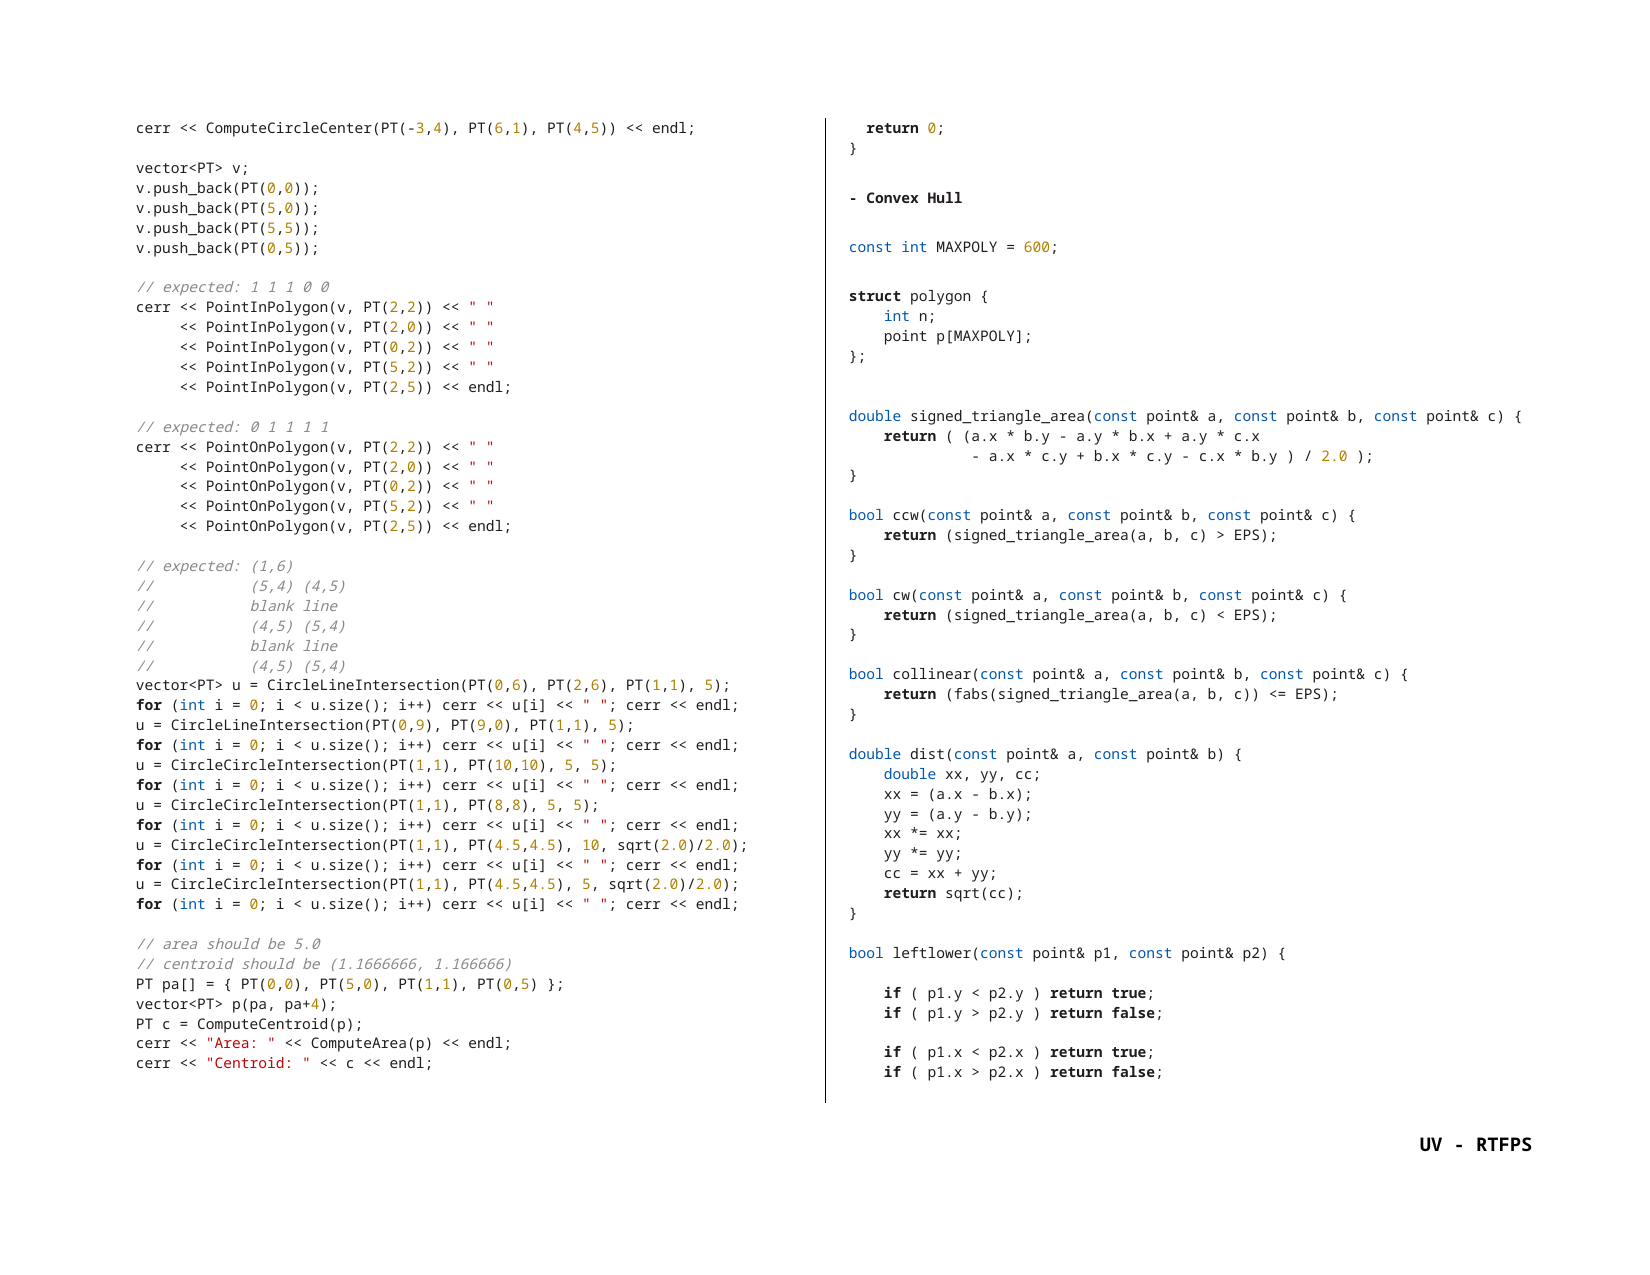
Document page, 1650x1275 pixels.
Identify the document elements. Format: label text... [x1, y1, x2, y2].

text // expected: 1 1 1 0 0 [118, 277, 801, 297]
text - Convex Hull [849, 187, 1532, 207]
text if ( p1.y > p2.y ) return false; [849, 1002, 1532, 1022]
text // (4,5) (5,4) [118, 616, 801, 635]
text u = CircleCircleIntersection(PT(1,1), PT(4.5,4.5), 5, sqrt(2.0)/2.0); [118, 874, 801, 894]
text bool ccw(const point& a, const point& b, const point& c) { [849, 505, 1532, 525]
text if ( p1.y < p2.y ) return true; [849, 982, 1532, 1002]
text }; [849, 346, 1532, 366]
text } [849, 465, 1532, 485]
text double signed_triangle_area(const point& a, const point& b, const point& c) { [849, 406, 1532, 425]
text double dist(const point& a, const point& b) { [849, 744, 1532, 764]
text return (signed_triangle_area(a, b, c) < EPS); [849, 604, 1532, 624]
text u = CircleCircleIntersection(PT(1,1), PT(10,10), 5, 5); [118, 755, 801, 775]
text cerr << PointInPolygon(v, PT(2,2)) << " " [118, 297, 801, 317]
text return 0; [849, 118, 1532, 138]
text cerr << PointOnPolygon(v, PT(2,2)) << " " [118, 436, 801, 456]
text } [849, 545, 1532, 565]
text << PointOnPolygon(v, PT(2,0)) << " " [118, 456, 801, 476]
text << PointOnPolygon(v, PT(2,5)) << endl; [118, 516, 801, 536]
text bool collinear(const point& a, const point& b, const point& c) { [849, 664, 1532, 684]
text } [849, 138, 1532, 158]
text u = CircleLineIntersection(PT(0,9), PT(9,0), PT(1,1), 5); [118, 715, 801, 735]
text // centroid should be (1.1666666, 1.166666) [118, 954, 801, 974]
text << PointOnPolygon(v, PT(5,2)) << " " [118, 496, 801, 516]
text << PointOnPolygon(v, PT(0,2)) << " " [118, 476, 801, 496]
text bool leftlower(const point& p1, const point& p2) { [849, 943, 1532, 963]
text for (int i = 0; i < u.size(); i++) cerr << u[i] << " "; cerr << endl; [118, 894, 801, 914]
text cerr << ComputeCircleCenter(PT(-3,4), PT(6,1), PT(4,5)) << endl; [118, 118, 801, 138]
text // expected: (1,6) [118, 556, 801, 576]
text v.push_back(PT(5,0)); [118, 198, 801, 218]
text u = CircleCircleIntersection(PT(1,1), PT(4.5,4.5), 10, sqrt(2.0)/2.0); [118, 834, 801, 854]
text for (int i = 0; i < u.size(); i++) cerr << u[i] << " "; cerr << endl; [118, 775, 801, 794]
text v.push_back(PT(0,0)); [118, 178, 801, 198]
text const int MAXPOLY = 600; [849, 237, 1532, 257]
text bool cw(const point& a, const point& b, const point& c) { [849, 584, 1532, 604]
text return sqrt(cc); [849, 883, 1532, 903]
text yy = (a.y - b.y); [849, 803, 1532, 823]
text vector<PT> u = CircleLineIntersection(PT(0,6), PT(2,6), PT(1,1), 5); [118, 675, 801, 695]
text v.push_back(PT(0,5)); [118, 237, 801, 257]
text xx *= xx; [849, 823, 1532, 843]
text vector<PT> v; [118, 158, 801, 178]
text // (5,4) (4,5) [118, 576, 801, 596]
text - a.x * c.y + b.x * c.y - c.x * b.y ) / 2.0 ); [849, 445, 1532, 465]
text vector<PT> p(pa, pa+4); [118, 993, 801, 1013]
text v.push_back(PT(5,5)); [118, 218, 801, 237]
text if ( p1.x > p2.x ) return false; [849, 1062, 1532, 1082]
text cerr << "Centroid: " << c << endl; [118, 1053, 801, 1073]
text PT c = ComputeCentroid(p); [118, 1013, 801, 1033]
text // expected: 0 1 1 1 1 [118, 417, 801, 436]
text << PointInPolygon(v, PT(2,5)) << endl; [118, 377, 801, 397]
text << PointInPolygon(v, PT(5,2)) << " " [118, 357, 801, 377]
text struct polygon { [849, 286, 1532, 306]
text } [849, 704, 1532, 724]
text for (int i = 0; i < u.size(); i++) cerr << u[i] << " "; cerr << endl; [118, 854, 801, 874]
text cerr << "Area: " << ComputeArea(p) << endl; [118, 1033, 801, 1053]
text xx = (a.x - b.x); [849, 783, 1532, 803]
text return (fabs(signed_triangle_area(a, b, c)) <= EPS); [849, 684, 1532, 704]
text << PointInPolygon(v, PT(2,0)) << " " [118, 317, 801, 337]
text PT pa[] = { PT(0,0), PT(5,0), PT(1,1), PT(0,5) }; [118, 974, 801, 993]
text point p[MAXPOLY]; [849, 326, 1532, 346]
text return (signed_triangle_area(a, b, c) > EPS); [849, 525, 1532, 545]
text double xx, yy, cc; [849, 764, 1532, 783]
text // area should be 5.0 [118, 934, 801, 954]
text for (int i = 0; i < u.size(); i++) cerr << u[i] << " "; cerr << endl; [118, 695, 801, 715]
text yy *= yy; [849, 843, 1532, 863]
text // blank line [118, 635, 801, 655]
text for (int i = 0; i < u.size(); i++) cerr << u[i] << " "; cerr << endl; [118, 735, 801, 755]
text } [849, 903, 1532, 923]
text u = CircleCircleIntersection(PT(1,1), PT(8,8), 5, 5); [118, 794, 801, 814]
text int n; [849, 306, 1532, 326]
text cc = xx + yy; [849, 863, 1532, 883]
text return ( (a.x * b.y - a.y * b.x + a.y * c.x [849, 425, 1532, 445]
text // blank line [118, 596, 801, 616]
text // (4,5) (5,4) [118, 655, 801, 675]
text for (int i = 0; i < u.size(); i++) cerr << u[i] << " "; cerr << endl; [118, 814, 801, 834]
text if ( p1.x < p2.x ) return true; [849, 1042, 1532, 1062]
text } [849, 624, 1532, 644]
text << PointInPolygon(v, PT(0,2)) << " " [118, 337, 801, 357]
